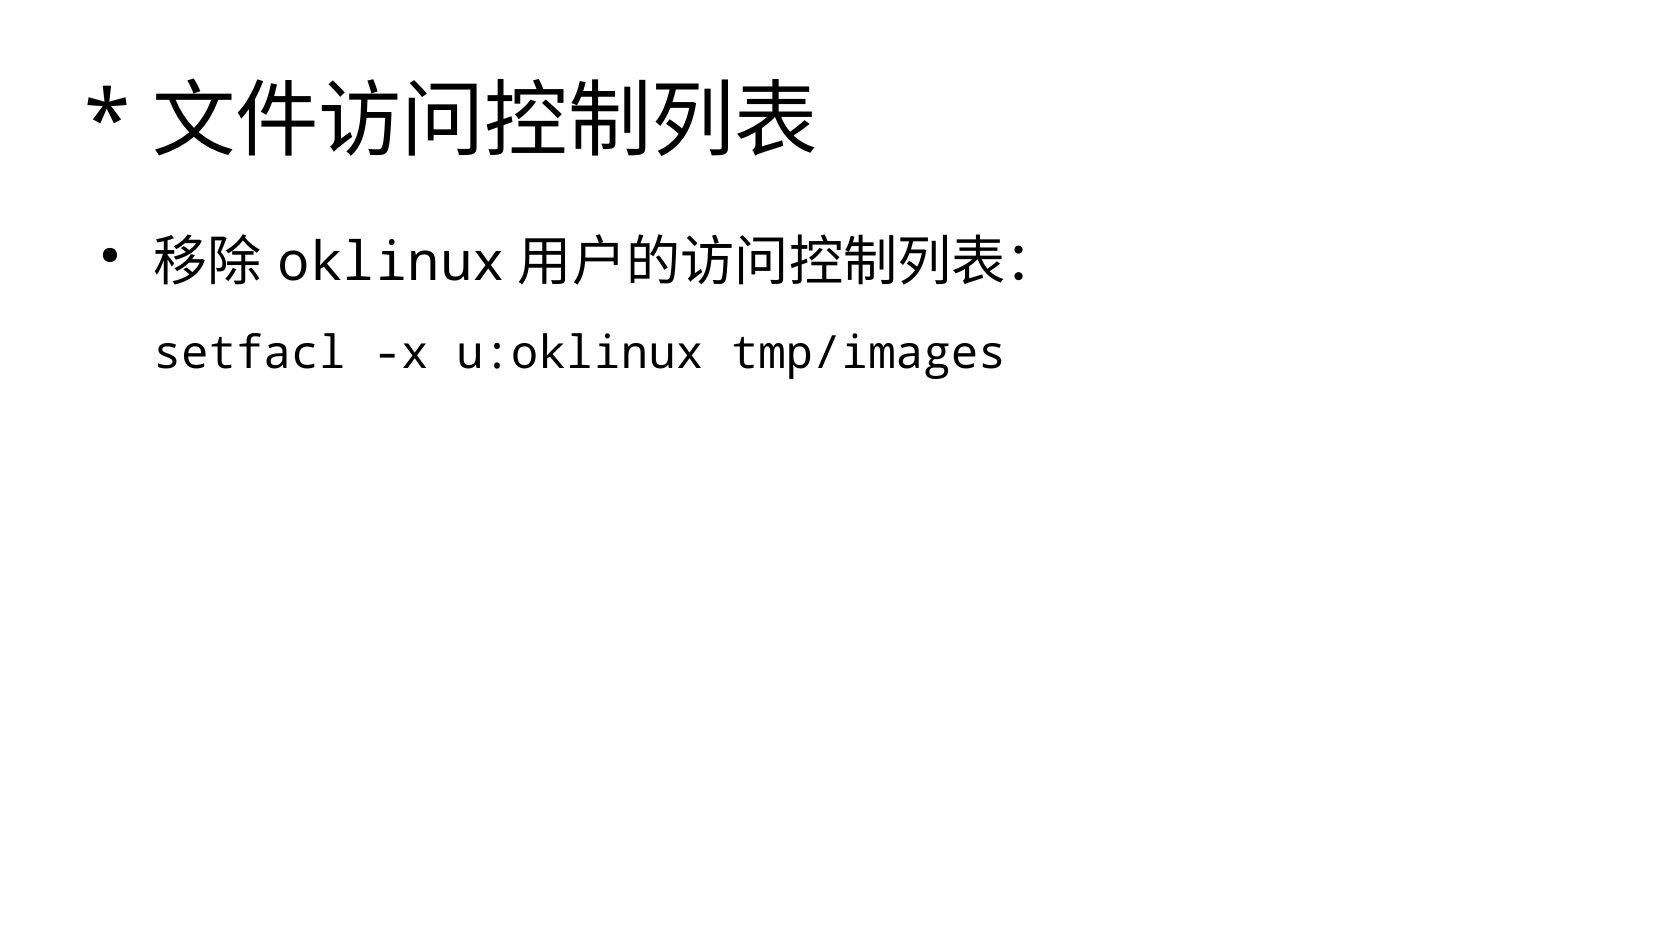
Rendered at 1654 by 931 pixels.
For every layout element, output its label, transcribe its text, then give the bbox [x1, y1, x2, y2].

list 移除oklinux用户的访问控制列表： setfacl -x u:oklinux tmp/images [82, 217, 1571, 758]
title *文件访问控制列表 [82, 37, 1571, 189]
